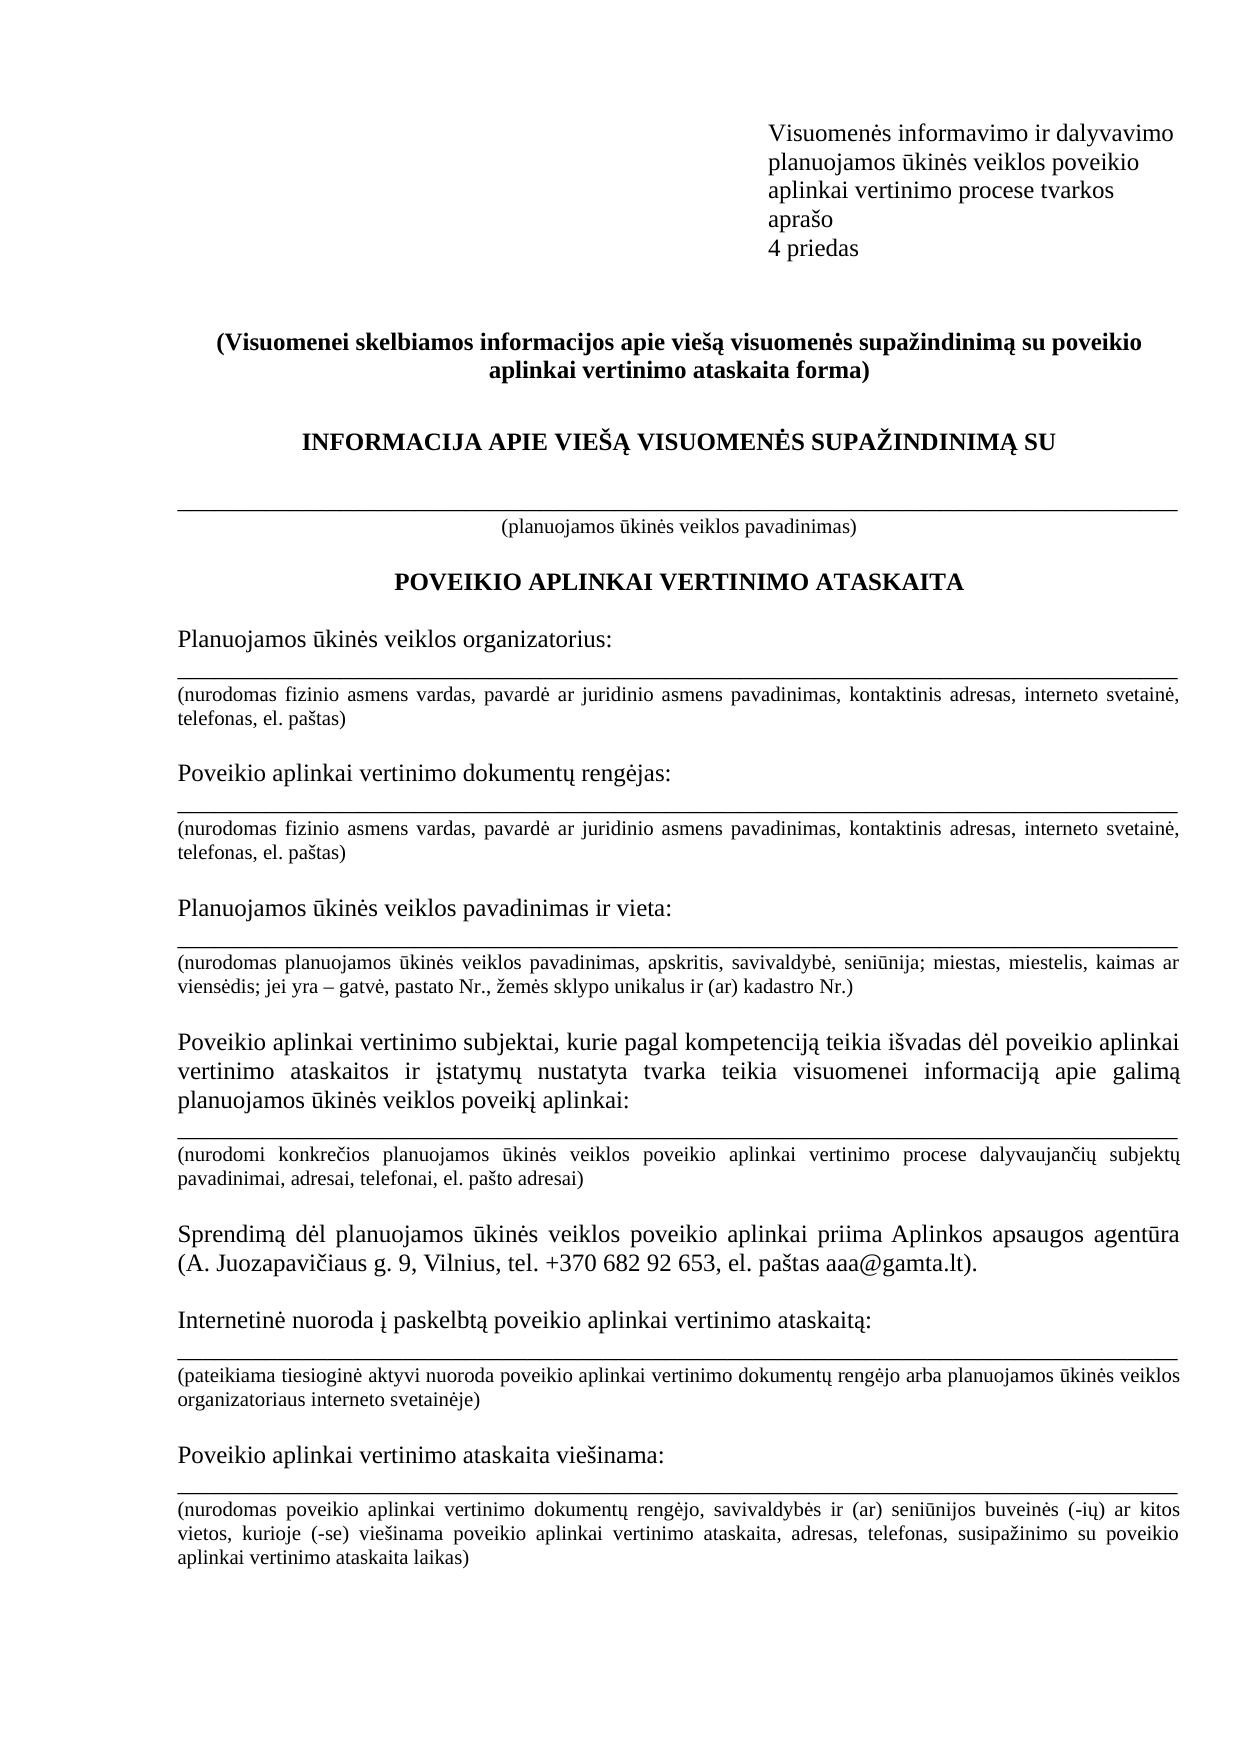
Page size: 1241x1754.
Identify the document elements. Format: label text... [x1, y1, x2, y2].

text ________________________________________________________________________________ [177, 787, 1181, 816]
text ________________________________________________________________________________ [177, 653, 1181, 682]
text Planuojamos ūkinės veiklos organizatorius: [177, 624, 1181, 653]
text ________________________________________________________________________________ [177, 922, 1181, 950]
text POVEIKIO APLINKAI VERTINIMO ATASKAITA [177, 567, 1181, 595]
text (planuojamos ūkinės veiklos pavadinimas) [177, 514, 1181, 538]
text ________________________________________________________________________________ [177, 1468, 1181, 1497]
text (nurodomi konkrečios planuojamos ūkinės veiklos poveikio aplinkai vertinimo procese dalyvaujančių subjektų pavadinimai, adresai, telefonai, el. pašto adresai) [177, 1142, 1181, 1190]
text Visuomenės informavimo ir dalyvavimo planuojamos ūkinės veiklos poveikio aplinkai vertinimo procese tvarkos aprašo [768, 118, 1181, 233]
text (pateikiama tiesioginė aktyvi nuoroda poveikio aplinkai vertinimo dokumentų rengėjo arba planuojamos ūkinės veiklos organizatoriaus interneto svetainėje) [177, 1363, 1181, 1411]
text (nurodomas poveikio aplinkai vertinimo dokumentų rengėjo, savivaldybės ir (ar) seniūnijos buveinės (-ių) ar kitos vietos, kurioje (-se) viešinama poveikio aplinkai vertinimo ataskaita, adresas, telefonas, susipažinimo su poveikio aplinkai vertinimo ataskaita laikas) [177, 1497, 1181, 1569]
text INFORMACIJA APIE VIEŠĄ VISUOMENĖS SUPAŽINDINIMĄ SU [177, 427, 1181, 456]
text 4 priedas [768, 233, 1181, 262]
text Planuojamos ūkinės veiklos pavadinimas ir vieta: [177, 893, 1181, 922]
text ________________________________________________________________________________ [177, 1113, 1181, 1142]
text (nurodomas fizinio asmens vardas, pavardė ar juridinio asmens pavadinimas, kontaktinis adresas, interneto svetainė, telefonas, el. paštas) [177, 682, 1181, 730]
text (nurodomas planuojamos ūkinės veiklos pavadinimas, apskritis, savivaldybė, seniūnija; miestas, miestelis, kaimas ar viensėdis; jei yra – gatvė, pastato Nr., žemės sklypo unikalus ir (ar) kadastro Nr.) [177, 950, 1181, 998]
text Poveikio aplinkai vertinimo dokumentų rengėjas: [177, 758, 1181, 787]
text Sprendimą dėl planuojamos ūkinės veiklos poveikio aplinkai priima Aplinkos apsaugos agentūra (A. Juozapavičiaus g. 9, Vilnius, tel. +370 682 92 653, el. paštas aaa@gamta.lt). [177, 1219, 1181, 1277]
text (Visuomenei skelbiamos informacijos apie viešą visuomenės supažindinimą su poveikio aplinkai vertinimo ataskaita forma) [177, 327, 1181, 384]
text ________________________________________________________________________________ [177, 1334, 1181, 1363]
text ________________________________________________________________________________ [177, 485, 1181, 514]
text Poveikio aplinkai vertinimo subjektai, kurie pagal kompetenciją teikia išvadas dėl poveikio aplinkai vertinimo ataskaitos ir įstatymų nustatyta tvarka teikia visuomenei informaciją apie galimą planuojamos ūkinės veiklos poveikį aplinkai: [177, 1027, 1181, 1113]
text Poveikio aplinkai vertinimo ataskaita viešinama: [177, 1440, 1181, 1468]
text Internetinė nuoroda į paskelbtą poveikio aplinkai vertinimo ataskaitą: [177, 1305, 1181, 1334]
text (nurodomas fizinio asmens vardas, pavardė ar juridinio asmens pavadinimas, kontaktinis adresas, interneto svetainė, telefonas, el. paštas) [177, 816, 1181, 864]
